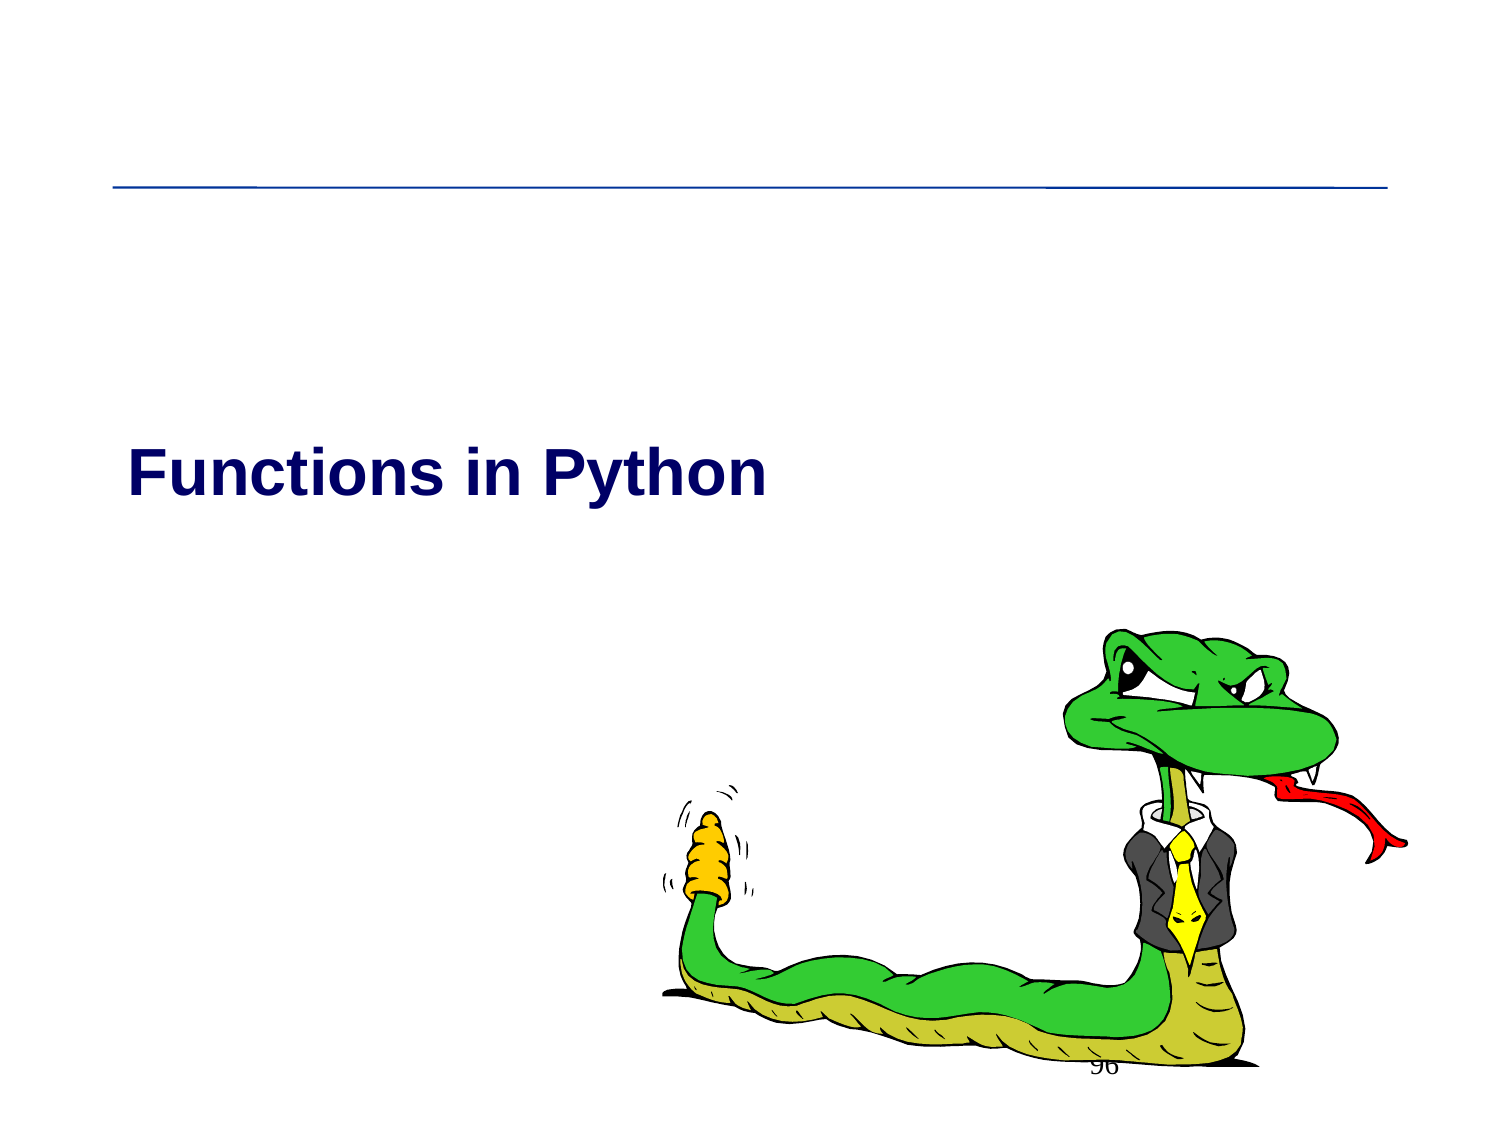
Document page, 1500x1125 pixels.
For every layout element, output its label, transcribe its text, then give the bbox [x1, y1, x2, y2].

title Functions in Python [112, 421, 1388, 517]
text_box [1074, 1067, 1424, 1102]
picture [662, 600, 1429, 1067]
